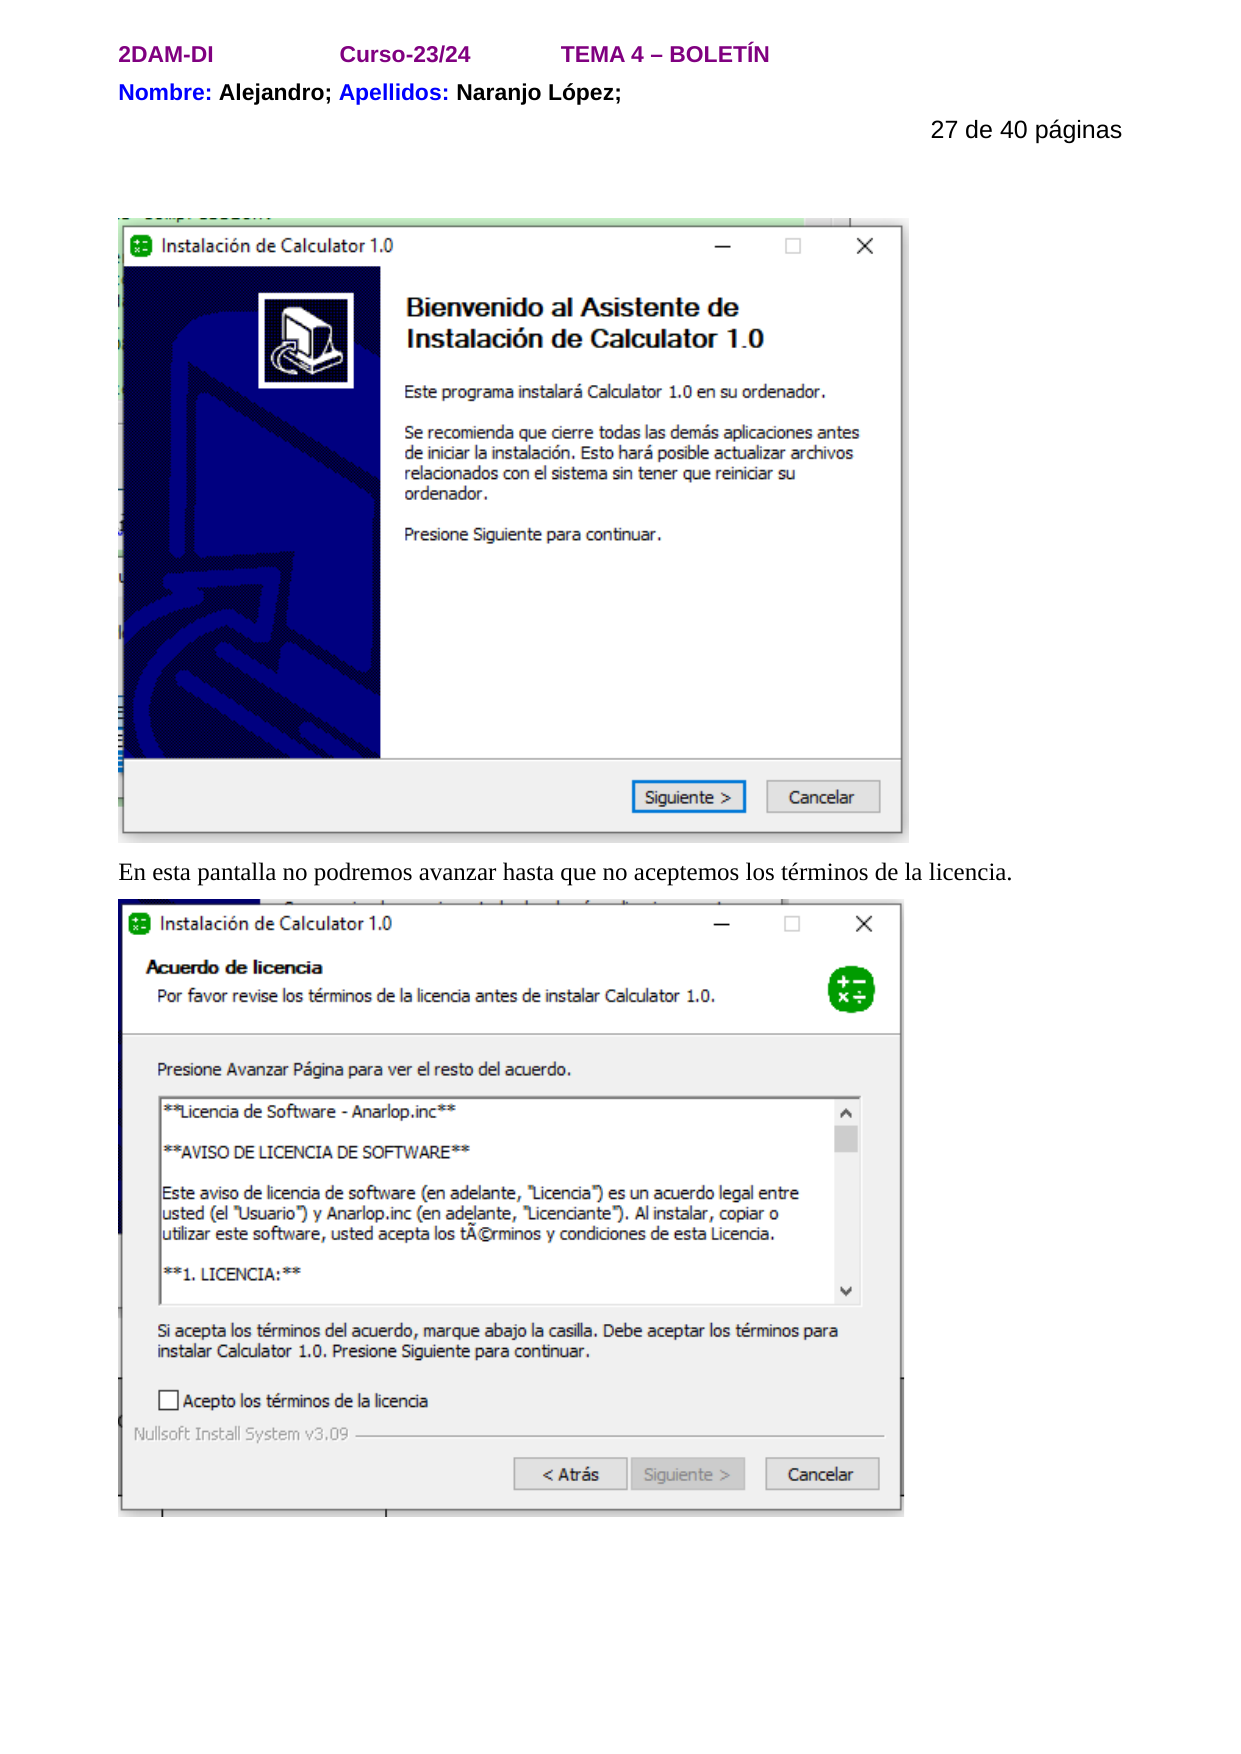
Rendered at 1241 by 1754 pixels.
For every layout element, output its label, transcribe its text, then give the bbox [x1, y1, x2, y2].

text En esta pantalla no podremos avanzar hasta que no aceptemos los términos de la licencia. [118, 857, 1122, 885]
